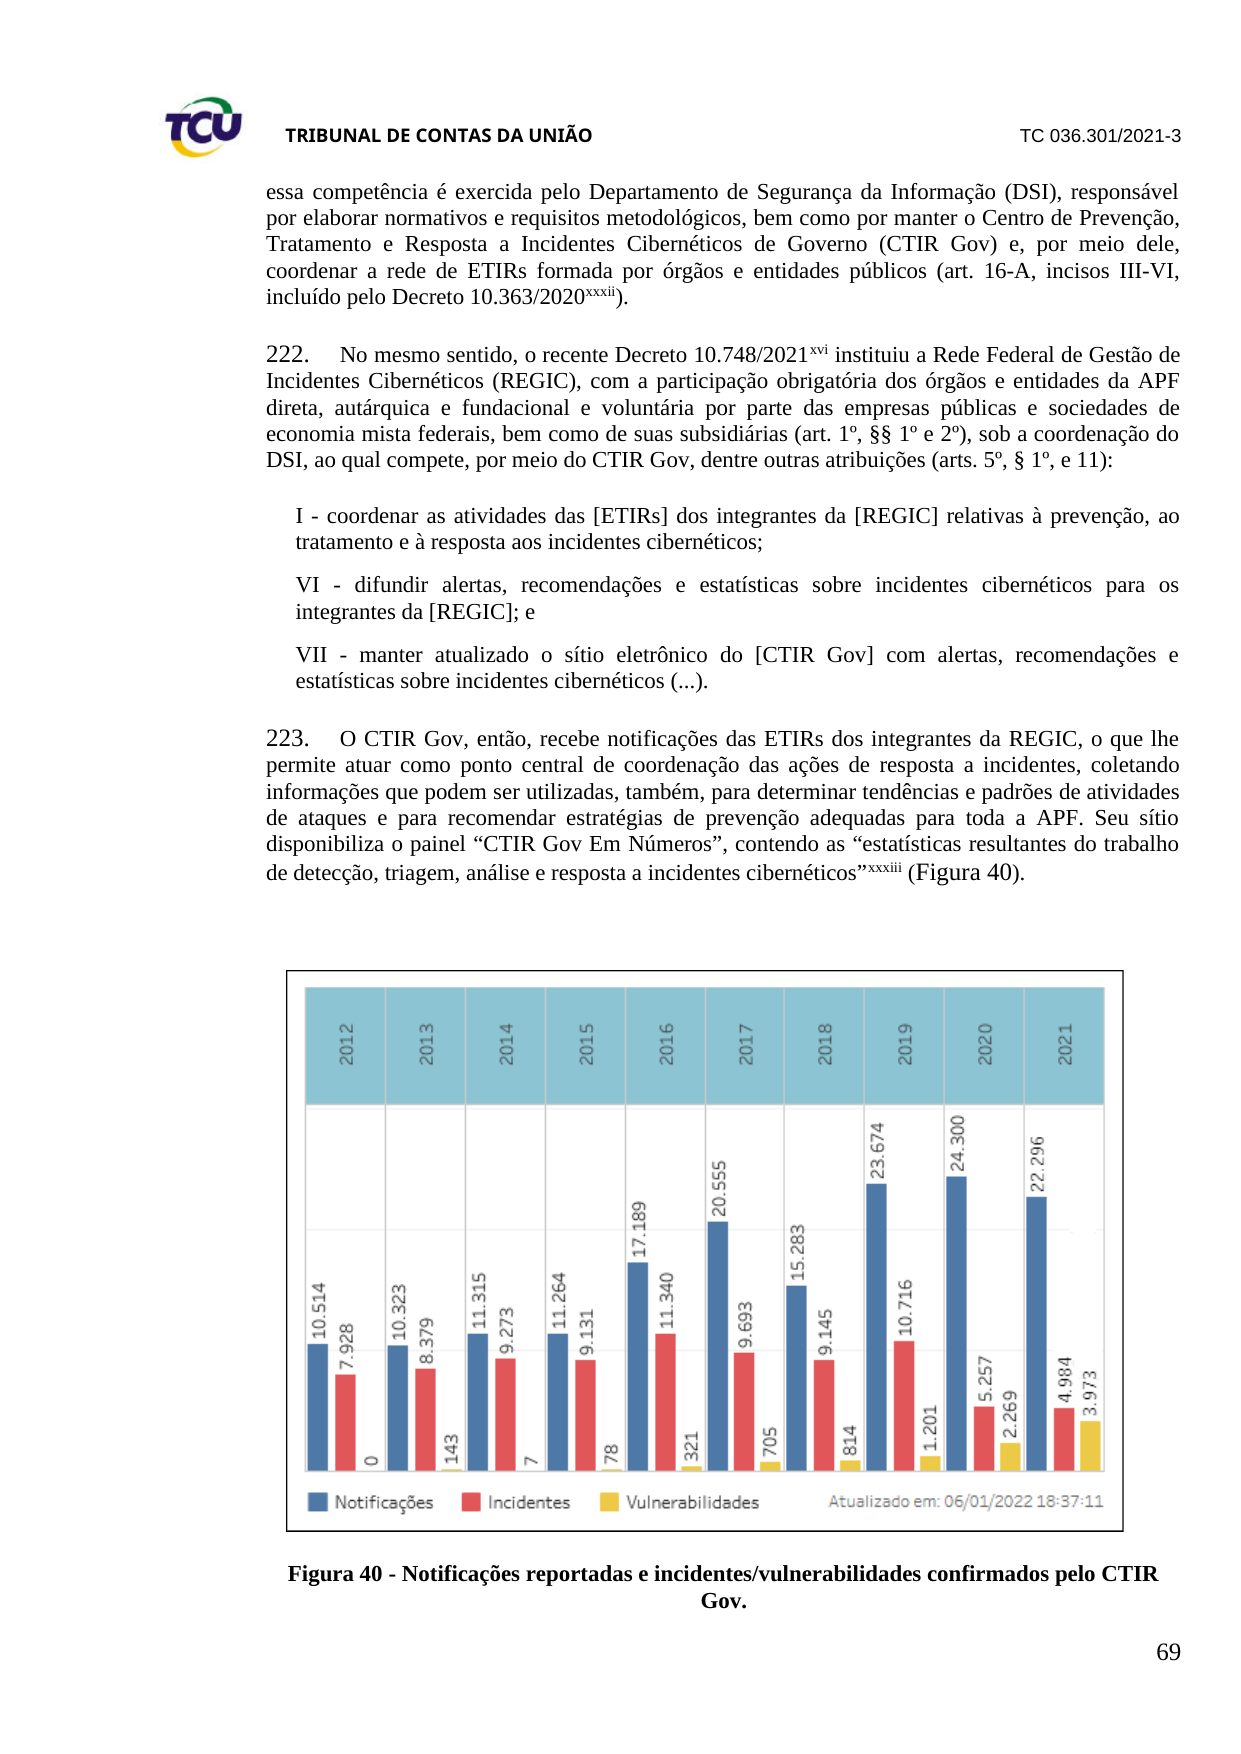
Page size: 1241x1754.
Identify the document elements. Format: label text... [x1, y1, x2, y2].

list O CTIR Gov, então, recebe notificações das ETIRs dos integrantes da REGIC, o que lhe permite atuar como ponto central de coordenação das ações de resposta a incidentes, coletando informações que podem ser utilizadas, também, para determinar tendências e padrões de atividades de ataques e para recomendar estratégias de prevenção adequadas para toda a APF. Seu sítio disponibiliza o painel “CTIR Gov Em Números”, contendo as “estatísticas resultantes do trabalho de detecção, triagem, análise e resposta a incidentes cibernéticos” (Figura 40). [266, 723, 1181, 886]
list essa competência é exercida pelo Departamento de Segurança da Informação (DSI), responsável por elaborar normativos e requisitos metodológicos, bem como por manter o Centro de Prevenção, Tratamento e Resposta a Incidentes Cibernéticos de Governo (CTIR Gov) e, por meio dele, coordenar a rede de ETIRs formada por órgãos e entidades públicos (art. 16-A, incisos III-VI, incluído pelo Decreto 10.363/2020). [266, 178, 1181, 309]
text VII - manter atualizado o sítio eletrônico do [CTIR Gov] com alertas, recomendações e estatísticas sobre incidentes cibernéticos (...). [295, 641, 1181, 693]
text VI - difundir alertas, recomendações e estatísticas sobre incidentes cibernéticos para os integrantes da [REGIC]; e [295, 571, 1181, 624]
text Figura 40 - Notificações reportadas e incidentes/vulnerabilidades confirmados pelo CTIR Gov. [266, 1560, 1181, 1613]
text I - coordenar as atividades das [ETIRs] dos integrantes da [REGIC] relativas à prevenção, ao tratamento e à resposta aos incidentes cibernéticos; [295, 502, 1181, 555]
list No mesmo sentido, o recente Decreto 10.748/2021xvi instituiu a Rede Federal de Gestão de Incidentes Cibernéticos (REGIC), com a participação obrigatória dos órgãos e entidades da APF direta, autárquica e fundacional e voluntária por parte das empresas públicas e sociedades de economia mista federais, bem como de suas subsidiárias (art. 1º, §§ 1º e 2º), sob a coordenação do DSI, ao qual compete, por meio do CTIR Gov, dentre outras atribuições (arts. 5º, § 1º, e 11): [266, 339, 1181, 473]
